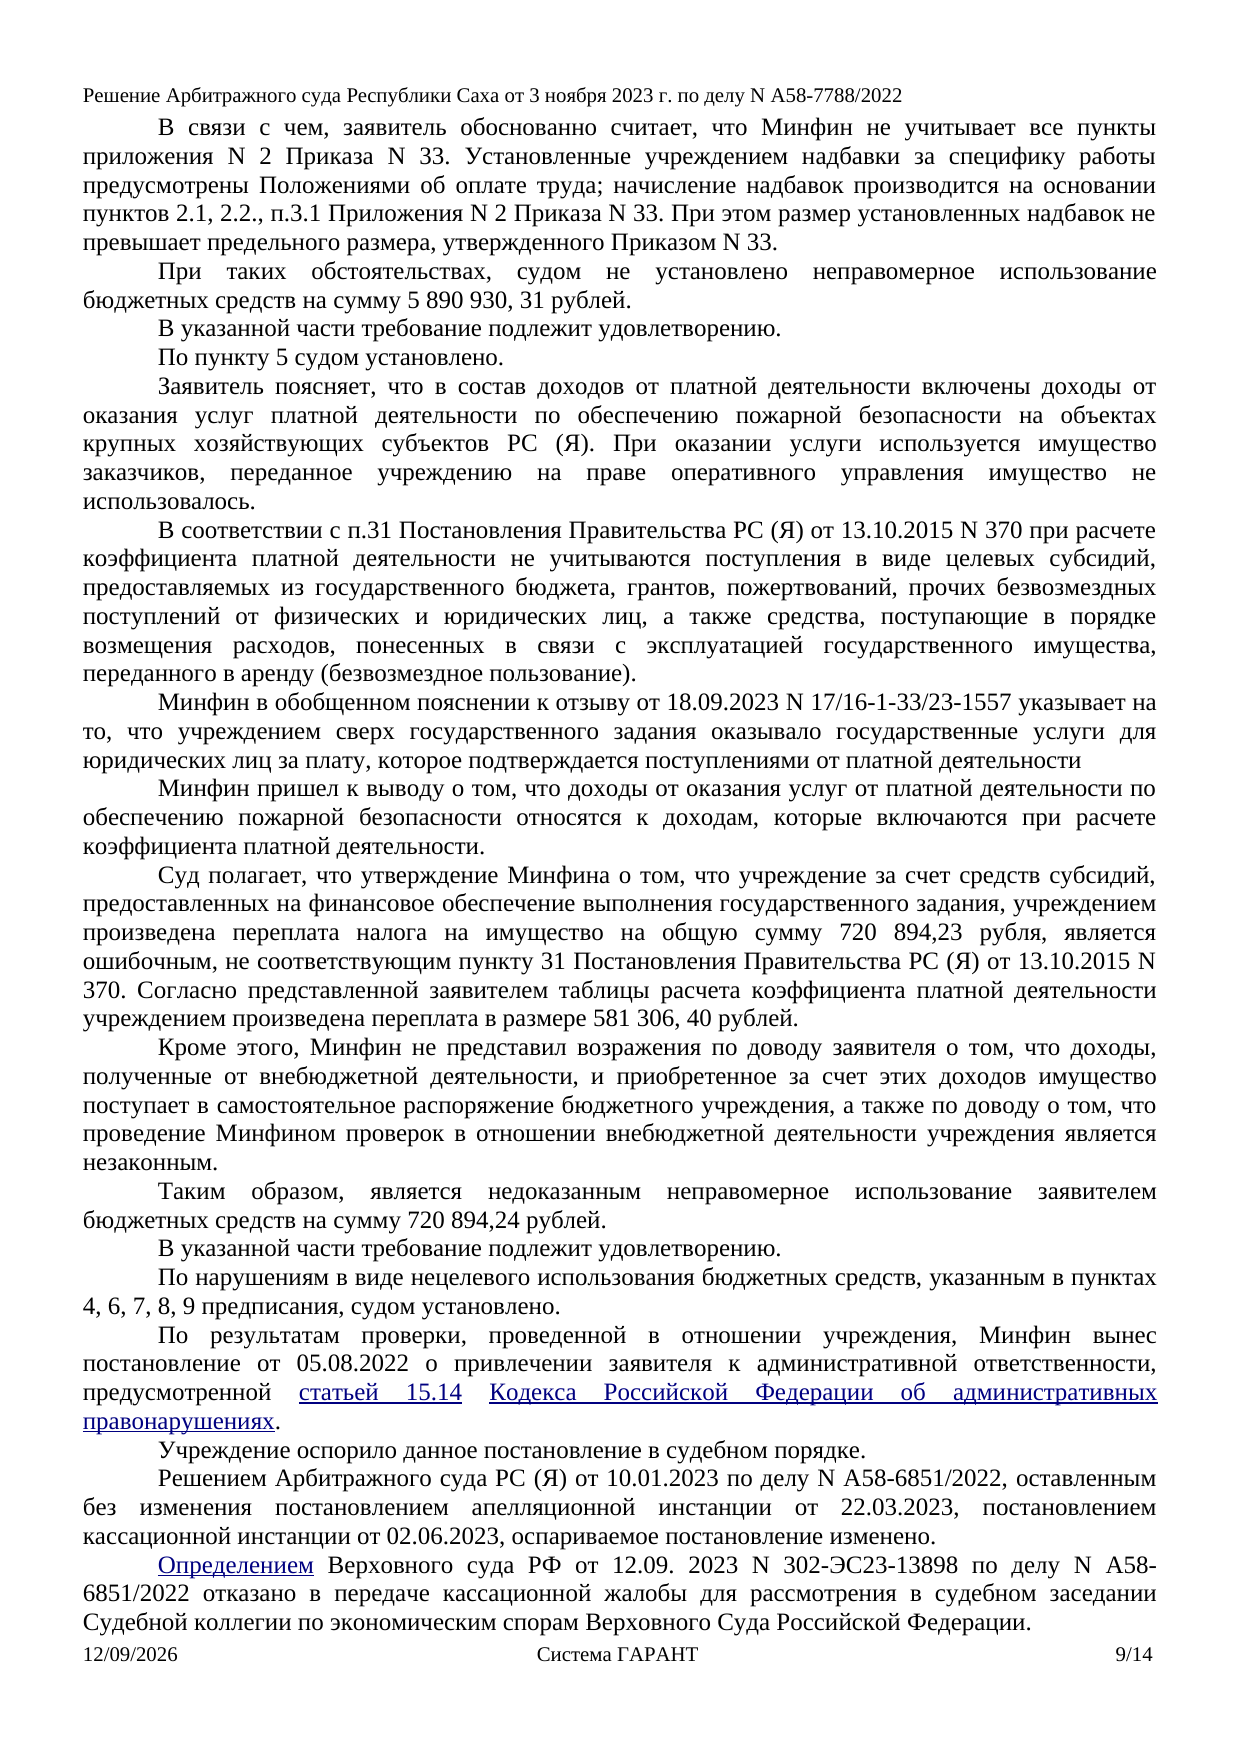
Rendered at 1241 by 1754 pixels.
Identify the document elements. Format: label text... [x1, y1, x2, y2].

text Таким образом, является недоказанным неправомерное использование заявителем бюджетных средств на сумму 720 894,24 рублей. [83, 1176, 1157, 1233]
text В указанной части требование подлежит удовлетворению. [83, 313, 1157, 342]
text В связи с чем, заявитель обоснованно считает, что Минфин не учитывает все пункты приложения N 2 Приказа N 33. Установленные учреждением надбавки за специфику работы предусмотрены Положениями об оплате труда; начисление надбавок производится на основании пунктов 2.1, 2.2., п.3.1 Приложения N 2 Приказа N 33. При этом размер установленных надбавок не превышает предельного размера, утвержденного Приказом N 33. [83, 112, 1157, 256]
text По результатам проверки, проведенной в отношении учреждения, Минфин вынес постановление от 05.08.2022 о привлечении заявителя к административной ответственности, предусмотренной статьей 15.14 Кодекса Российской Федерации об административных правонарушениях. [83, 1320, 1157, 1435]
text Решением Арбитражного суда РС (Я) от 10.01.2023 по делу N А58-6851/2022, оставленным без изменения постановлением апелляционной инстанции от 22.03.2023, постановлением кассационной инстанции от 02.06.2023, оспариваемое постановление изменено. [83, 1463, 1157, 1550]
text При таких обстоятельствах, судом не установлено неправомерное использование бюджетных средств на сумму 5 890 930, 31 рублей. [83, 256, 1157, 313]
text По пункту 5 судом установлено. [83, 342, 1157, 371]
text В соответствии с п.31 Постановления Правительства РС (Я) от 13.10.2015 N 370 при расчете коэффициента платной деятельности не учитываются поступления в виде целевых субсидий, предоставляемых из государственного бюджета, грантов, пожертвований, прочих безвозмездных поступлений от физических и юридических лиц, а также средства, поступающие в порядке возмещения расходов, понесенных в связи с эксплуатацией государственного имущества, переданного в аренду (безвозмездное пользование). [83, 515, 1157, 687]
text Учреждение оспорило данное постановление в судебном порядке. [83, 1435, 1157, 1463]
text Определением Верховного суда РФ от 12.09. 2023 N 302-ЭС23-13898 по делу N А58-6851/2022 отказано в передаче кассационной жалобы для рассмотрения в судебном заседании Судебной коллегии по экономическим спорам Верховного Суда Российской Федерации. [83, 1550, 1157, 1636]
text В указанной части требование подлежит удовлетворению. [83, 1233, 1157, 1262]
text Суд полагает, что утверждение Минфина о том, что учреждение за счет средств субсидий, предоставленных на финансовое обеспечение выполнения государственного задания, учреждением произведена переплата налога на имущество на общую сумму 720 894,23 рубля, является ошибочным, не соответствующим пункту 31 Постановления Правительства РС (Я) от 13.10.2015 N 370. Согласно представленной заявителем таблицы расчета коэффициента платной деятельности учреждением произведена переплата в размере 581 306, 40 рублей. [83, 860, 1157, 1032]
text Заявитель поясняет, что в состав доходов от платной деятельности включены доходы от оказания услуг платной деятельности по обеспечению пожарной безопасности на объектах крупных хозяйствующих субъектов РС (Я). При оказании услуги используется имущество заказчиков, переданное учреждению на праве оперативного управления имущество не использовалось. [83, 371, 1157, 515]
text Кроме этого, Минфин не представил возражения по доводу заявителя о том, что доходы, полученные от внебюджетной деятельности, и приобретенное за счет этих доходов имущество поступает в самостоятельное распоряжение бюджетного учреждения, а также по доводу о том, что проведение Минфином проверок в отношении внебюджетной деятельности учреждения является незаконным. [83, 1032, 1157, 1176]
text Минфин пришел к выводу о том, что доходы от оказания услуг от платной деятельности по обеспечению пожарной безопасности относятся к доходам, которые включаются при расчете коэффициента платной деятельности. [83, 773, 1157, 860]
text По нарушениям в виде нецелевого использования бюджетных средств, указанным в пунктах 4, 6, 7, 8, 9 предписания, судом установлено. [83, 1262, 1157, 1320]
text Минфин в обобщенном пояснении к отзыву от 18.09.2023 N 17/16-1-33/23-1557 указывает на то, что учреждением сверх государственного задания оказывало государственные услуги для юридических лиц за плату, которое подтверждается поступлениями от платной деятельности [83, 687, 1157, 773]
